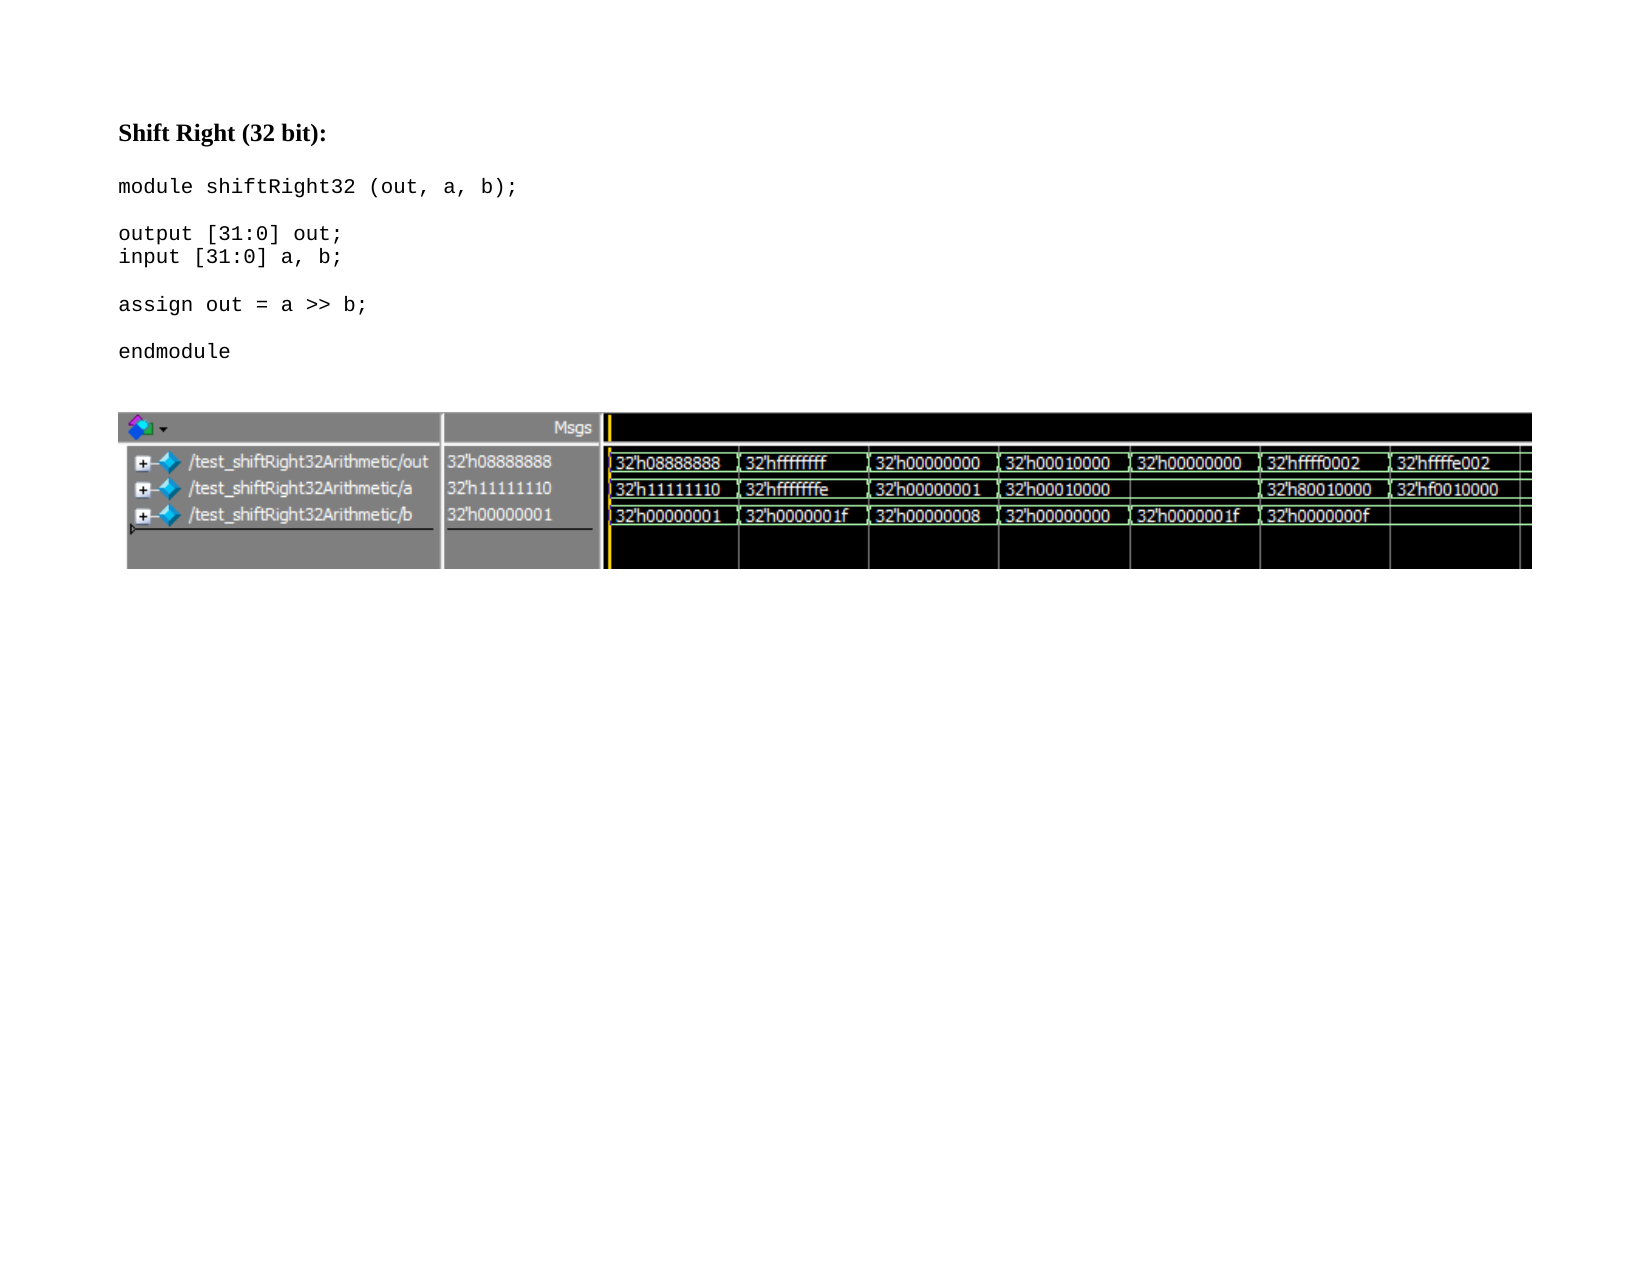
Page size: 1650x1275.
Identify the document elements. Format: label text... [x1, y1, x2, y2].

picture [118, 412, 1532, 569]
text module shiftRight32 (out, a, b); [118, 176, 1532, 199]
text output [31:0] out; [118, 223, 1532, 247]
text Shift Right (32 bit): [118, 118, 1532, 147]
text assign out = a >> b; [118, 294, 1532, 317]
text input [31:0] a, b; [118, 247, 1532, 270]
text endmodule [118, 341, 1532, 365]
